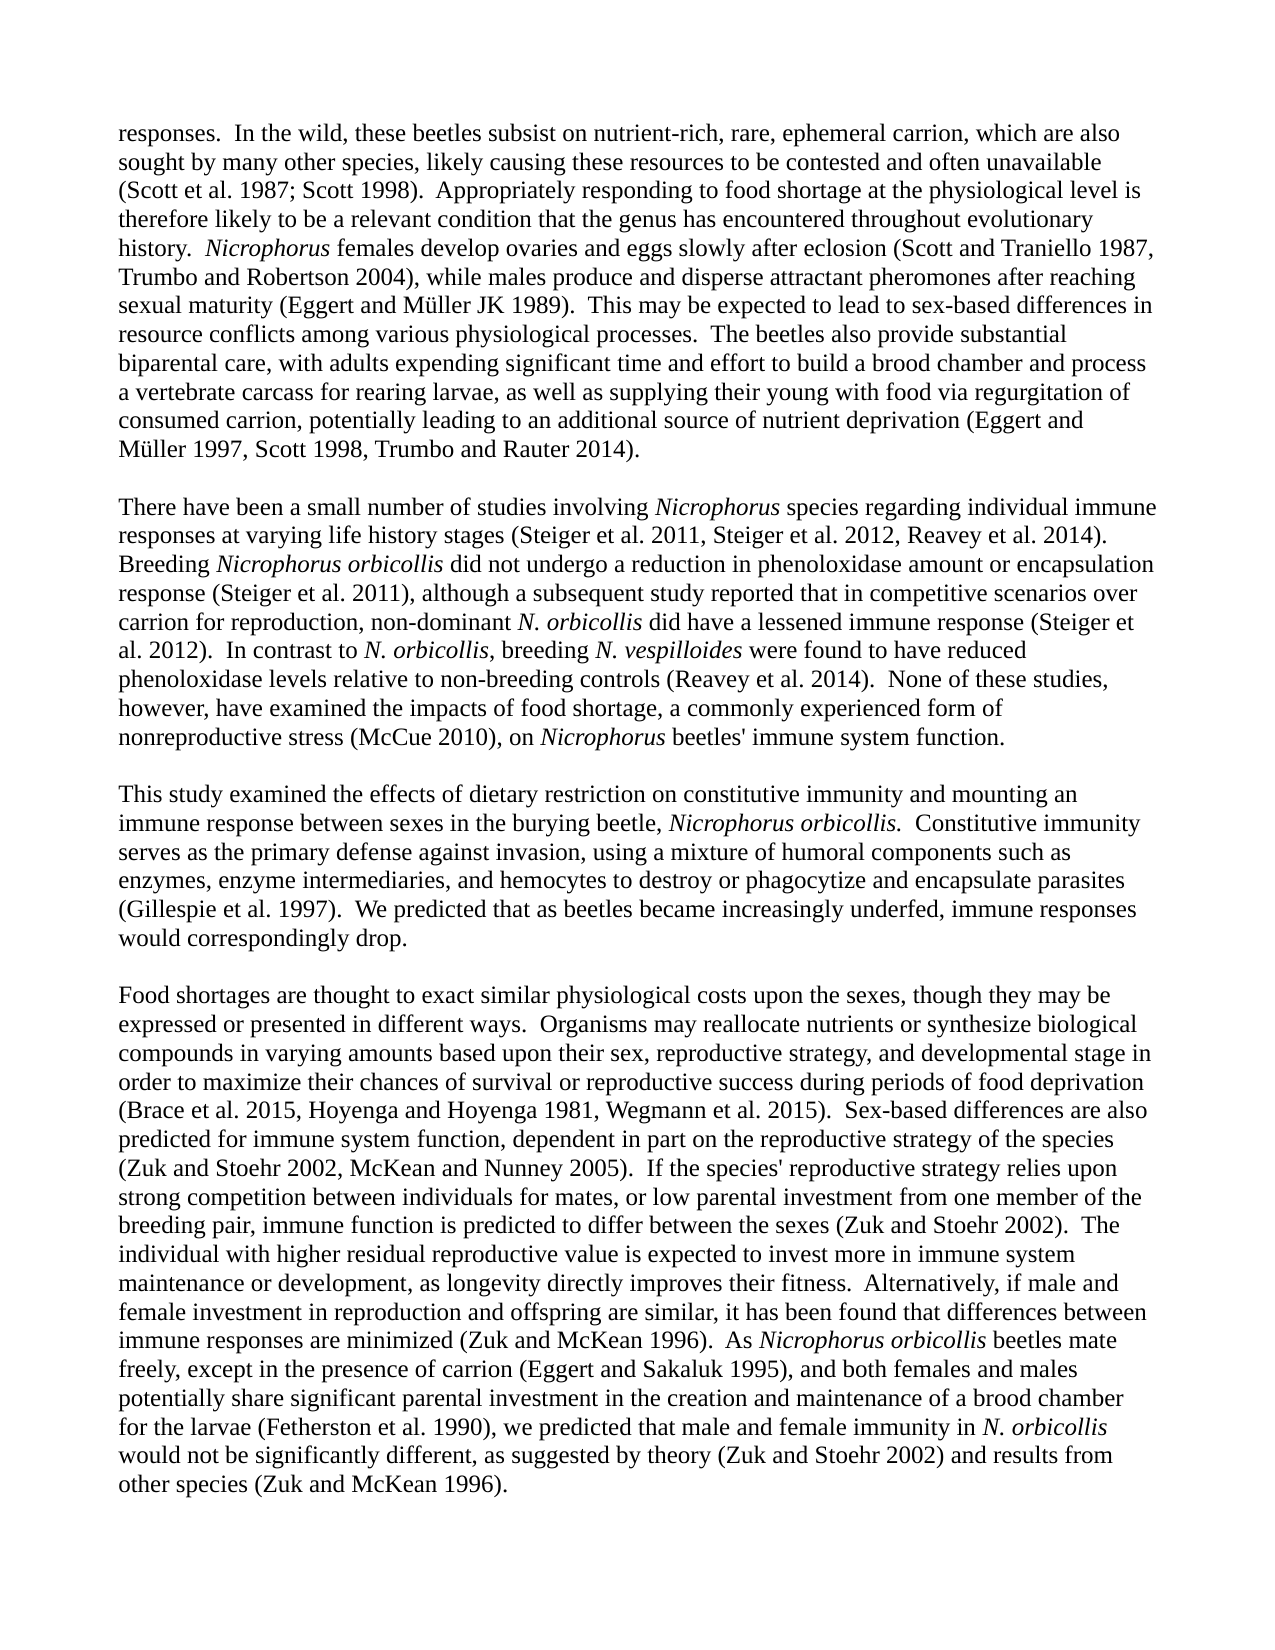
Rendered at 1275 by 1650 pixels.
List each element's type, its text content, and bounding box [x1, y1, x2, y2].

text This study examined the effects of dietary restriction on constitutive immunity and mounting an immune response between sexes in the burying beetle, Nicrophorus orbicollis. Constitutive immunity serves as the primary defense against invasion, using a mixture of humoral components such as enzymes, enzyme intermediaries, and hemocytes to destroy or phagocytize and encapsulate parasites (Gillespie et al. 1997). We predicted that as beetles became increasingly underfed, immune responses would correspondingly drop. [118, 779, 1157, 952]
text Food shortages are thought to exact similar physiological costs upon the sexes, though they may be expressed or presented in different ways. Organisms may reallocate nutrients or synthesize biological compounds in varying amounts based upon their sex, reproductive strategy, and developmental stage in order to maximize their chances of survival or reproductive success during periods of food deprivation (Brace et al. 2015, Hoyenga and Hoyenga 1981, Wegmann et al. 2015). Sex-based differences are also predicted for immune system function, dependent in part on the reproductive strategy of the species (Zuk and Stoehr 2002, McKean and Nunney 2005). If the species' reproductive strategy relies upon strong competition between individuals for mates, or low parental investment from one member of the breeding pair, immune function is predicted to differ between the sexes (Zuk and Stoehr 2002). The individual with higher residual reproductive value is expected to invest more in immune system maintenance or development, as longevity directly improves their fitness. Alternatively, if male and female investment in reproduction and offspring are similar, it has been found that differences between immune responses are minimized (Zuk and McKean 1996). As Nicrophorus orbicollis beetles mate freely, except in the presence of carrion (Eggert and Sakaluk 1995), and both females and males potentially share significant parental investment in the creation and maintenance of a brood chamber for the larvae (Fetherston et al. 1990), we predicted that male and female immunity in N. orbicollis would not be significantly different, as suggested by theory (Zuk and Stoehr 2002) and results from other species (Zuk and McKean 1996). [118, 981, 1157, 1498]
text There have been a small number of studies involving Nicrophorus species regarding individual immune responses at varying life history stages (Steiger et al. 2011, Steiger et al. 2012, Reavey et al. 2014). Breeding Nicrophorus orbicollis did not undergo a reduction in phenoloxidase amount or encapsulation response (Steiger et al. 2011), although a subsequent study reported that in competitive scenarios over carrion for reproduction, non-dominant N. orbicollis did have a lessened immune response (Steiger et al. 2012). In contrast to N. orbicollis, breeding N. vespilloides were found to have reduced phenoloxidase levels relative to non-breeding controls (Reavey et al. 2014). None of these studies, however, have examined the impacts of food shortage, a commonly experienced form of nonreproductive stress (McCue 2010), on Nicrophorus beetles' immune system function. [118, 492, 1157, 751]
text responses. In the wild, these beetles subsist on nutrient-rich, rare, ephemeral carrion, which are also sought by many other species, likely causing these resources to be contested and often unavailable (Scott et al. 1987; Scott 1998). Appropriately responding to food shortage at the physiological level is therefore likely to be a relevant condition that the genus has encountered throughout evolutionary history. Nicrophorus females develop ovaries and eggs slowly after eclosion (Scott and Traniello 1987, Trumbo and Robertson 2004), while males produce and disperse attractant pheromones after reaching sexual maturity (Eggert and Müller JK 1989). This may be expected to lead to sex-based differences in resource conflicts among various physiological processes. The beetles also provide substantial biparental care, with adults expending significant time and effort to build a brood chamber and process a vertebrate carcass for rearing larvae, as well as supplying their young with food via regurgitation of consumed carrion, potentially leading to an additional source of nutrient deprivation (Eggert and Müller 1997, Scott 1998, Trumbo and Rauter 2014). [118, 118, 1157, 463]
